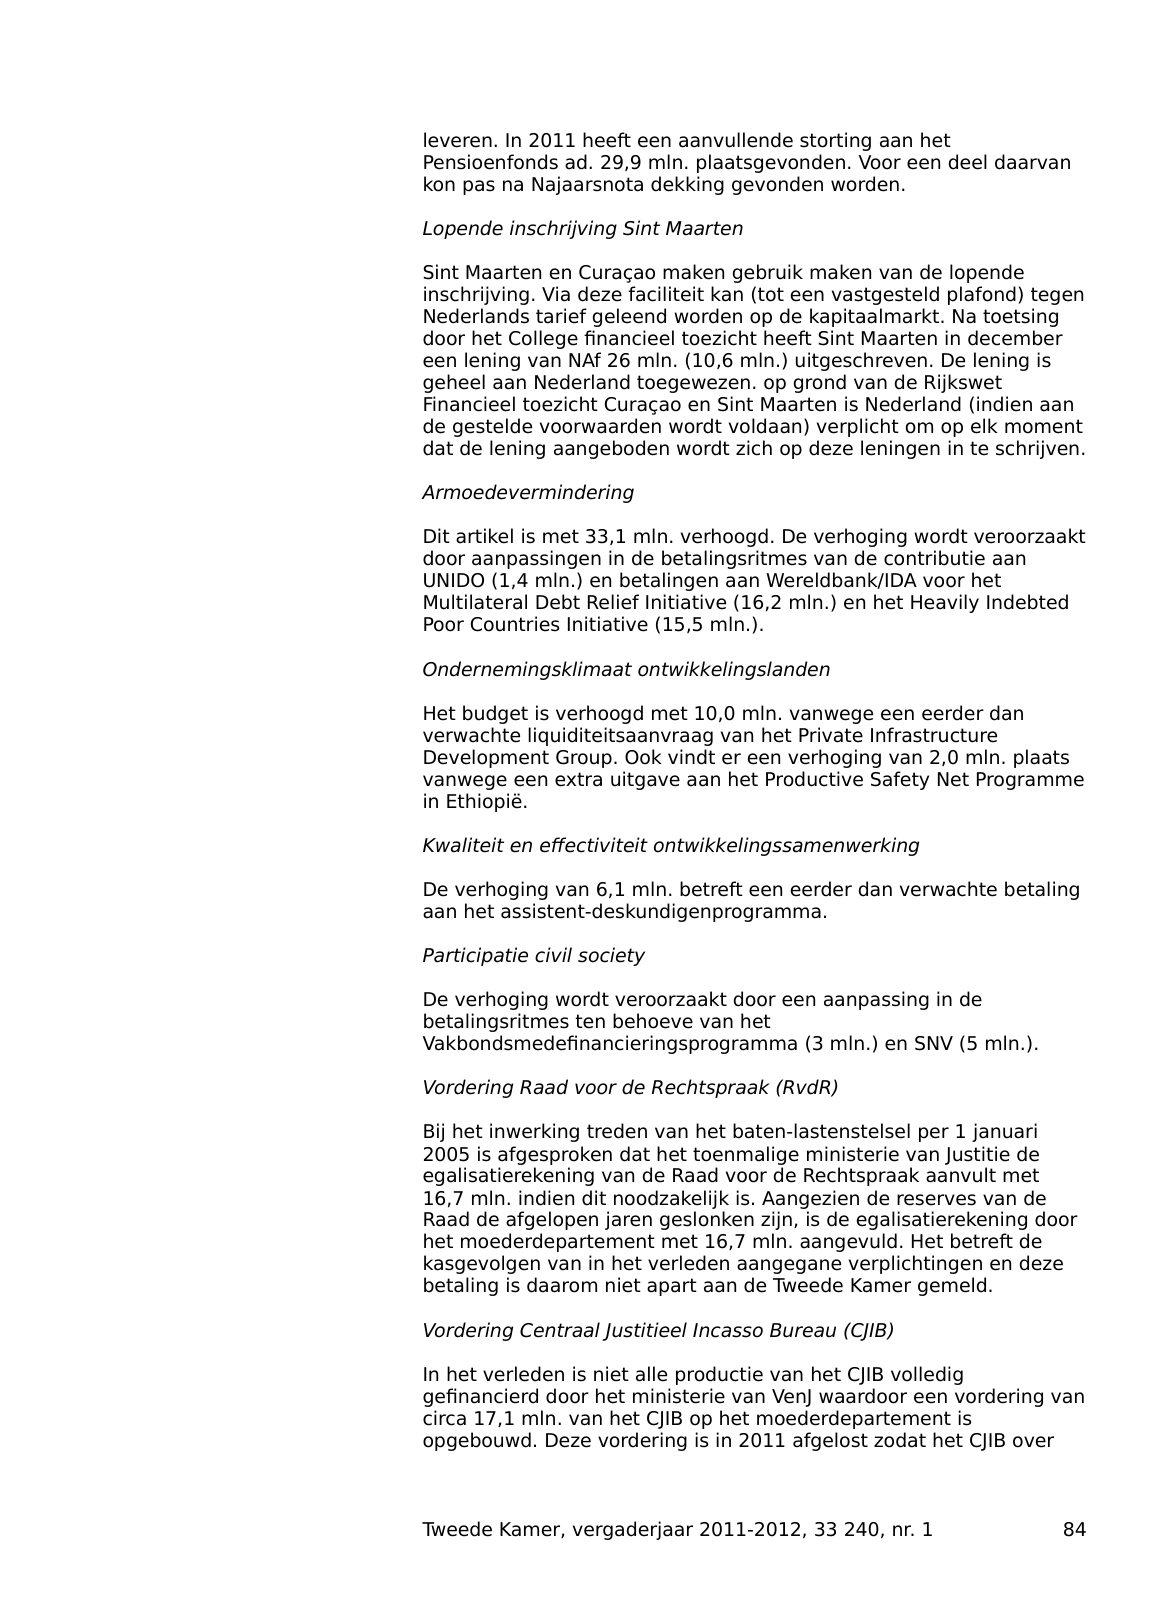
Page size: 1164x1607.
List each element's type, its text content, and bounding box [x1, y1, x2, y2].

subtitle Lopende inschrijving Sint Maarten [422, 218, 1087, 240]
text De verhoging van 6,1 mln. betreft een eerder dan verwachte betaling aan het assistent-deskundigenprogramma. [422, 879, 1087, 923]
text In het verleden is niet alle productie van het CJIB volledig gefinancierd door het ministerie van VenJ waardoor een vordering van circa 17,1 mln. van het CJIB op het moederdepartement is opgebouwd. Deze vordering is in 2011 afgelost zodat het CJIB over [422, 1364, 1087, 1452]
subtitle Participatie civil society [422, 945, 1087, 967]
text Bij het inwerking treden van het baten-lastenstelsel per 1 januari 2005 is afgesproken dat het toenmalige ministerie van Justitie de egalisatierekening van de Raad voor de Rechtspraak aanvult met 16,7 mln. indien dit noodzakelijk is. Aangezien de reserves van de Raad de afgelopen jaren geslonken zijn, is de egalisatierekening door het moederdepartement met 16,7 mln. aangevuld. Het betreft de kasgevolgen van in het verleden aangegane verplichtingen en deze betaling is daarom niet apart aan de Tweede Kamer gemeld. [422, 1121, 1087, 1297]
text Het budget is verhoogd met 10,0 mln. vanwege een eerder dan verwachte liquiditeitsaanvraag van het Private Infrastructure Development Group. Ook vindt er een verhoging van 2,0 mln. plaats vanwege een extra uitgave aan het Productive Safety Net Programme in Ethiopië. [422, 703, 1087, 812]
subtitle Ondernemingsklimaat ontwikkelingslanden [422, 658, 1087, 680]
text Sint Maarten en Curaçao maken gebruik maken van de lopende inschrijving. Via deze faciliteit kan (tot een vastgesteld plafond) tegen Nederlands tarief geleend worden op de kapitaalmarkt. Na toetsing door het College financieel toezicht heeft Sint Maarten in december een lening van NAf 26 mln. (10,6 mln.) uitgeschreven. De lening is geheel aan Nederland toegewezen. op grond van de Rijkswet Financieel toezicht Curaçao en Sint Maarten is Nederland (indien aan de gestelde voorwaarden wordt voldaan) verplicht om op elk moment dat de lening aangeboden wordt zich op deze leningen in te schrijven. [422, 262, 1087, 460]
subtitle Vordering Centraal Justitieel Incasso Bureau (CJIB) [422, 1319, 1087, 1341]
subtitle Armoedevermindering [422, 482, 1087, 504]
subtitle Kwaliteit en effectiviteit ontwikkelingssamenwerking [422, 835, 1087, 857]
text leveren. In 2011 heeft een aanvullende storting aan het Pensioenfonds ad. 29,9 mln. plaatsgevonden. Voor een deel daarvan kon pas na Najaarsnota dekking gevonden worden. [422, 130, 1087, 196]
subtitle Vordering Raad voor de Rechtspraak (RvdR) [422, 1077, 1087, 1099]
text De verhoging wordt veroorzaakt door een aanpassing in de betalingsritmes ten behoeve van het Vakbondsmedefinancieringsprogramma (3 mln.) en SNV (5 mln.). [422, 989, 1087, 1055]
text Dit artikel is met 33,1 mln. verhoogd. De verhoging wordt veroorzaakt door aanpassingen in de betalingsritmes van de contributie aan UNIDO (1,4 mln.) en betalingen aan Wereldbank/IDA voor het Multilateral Debt Relief Initiative (16,2 mln.) en het Heavily Indebted Poor Countries Initiative (15,5 mln.). [422, 526, 1087, 636]
